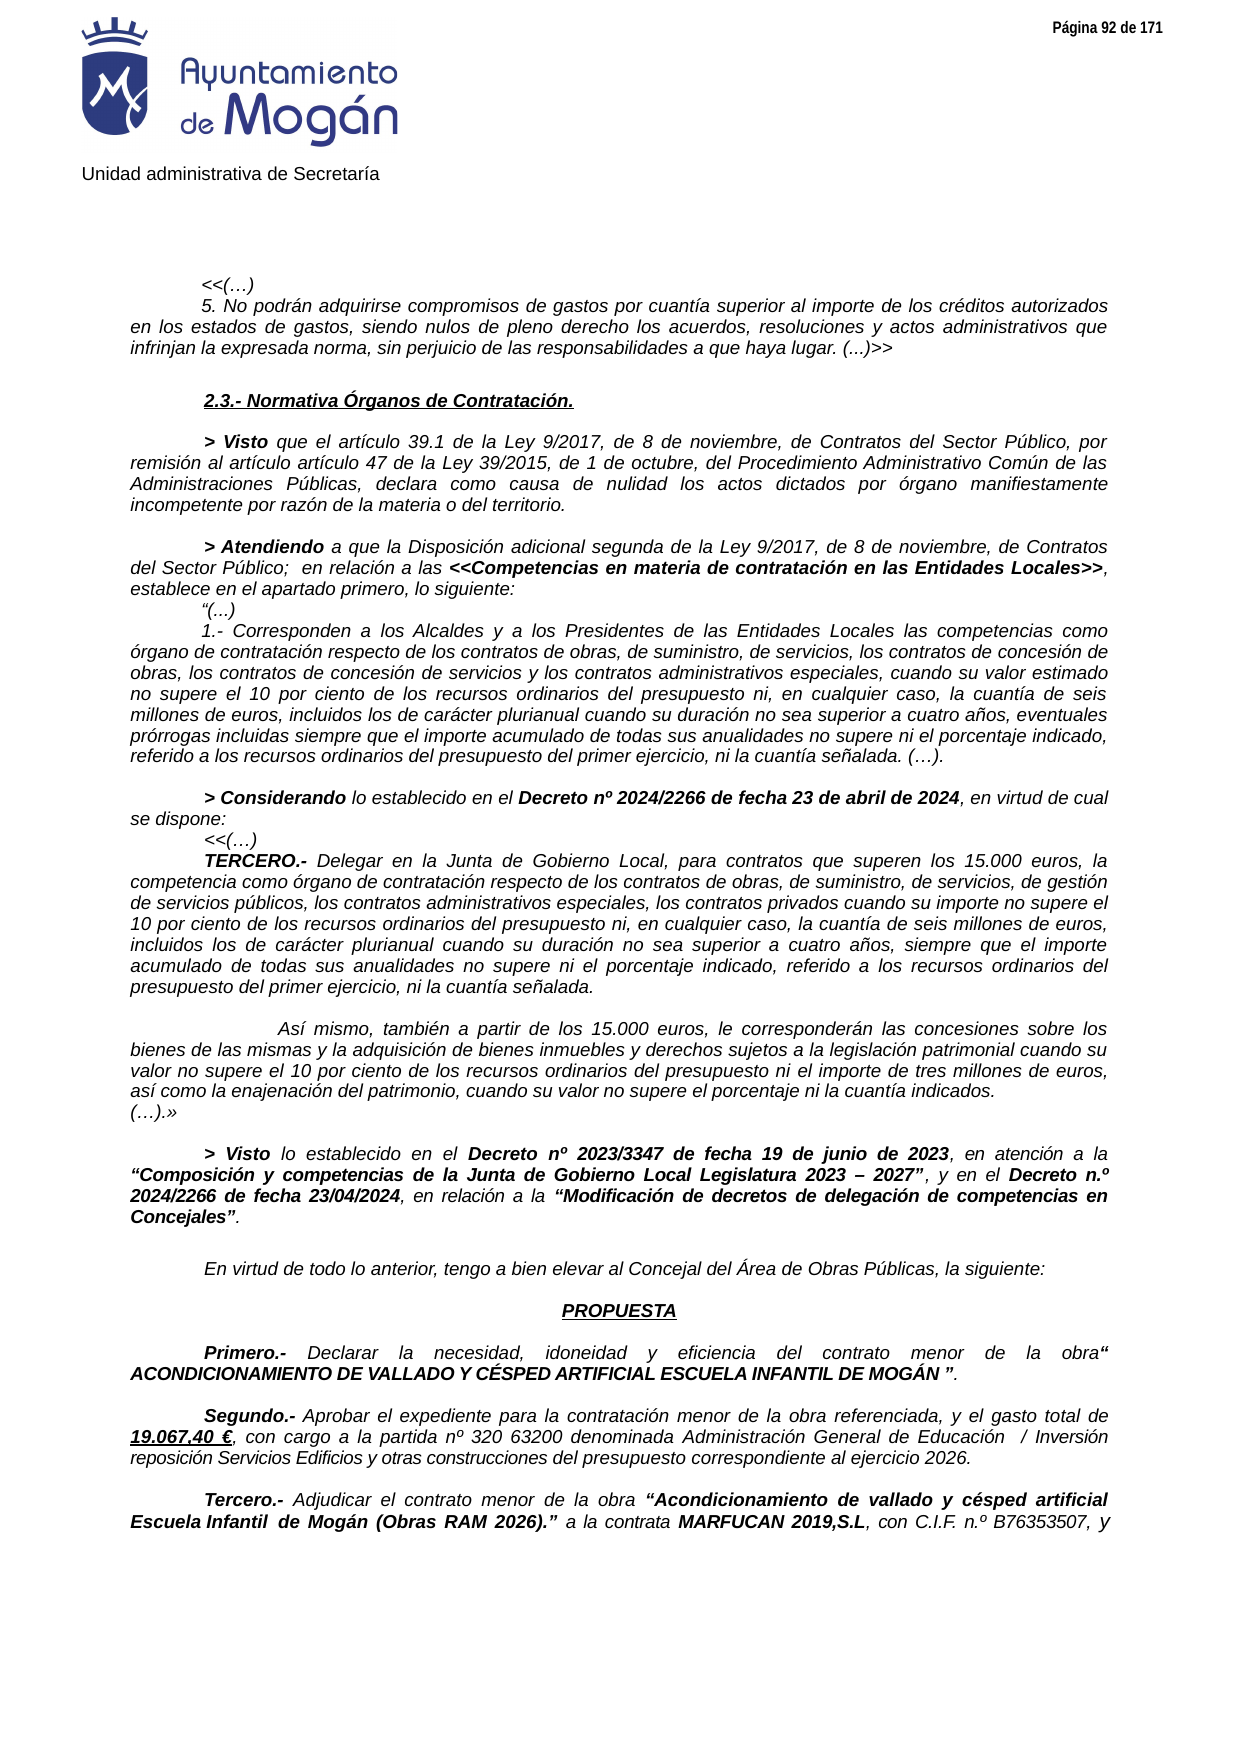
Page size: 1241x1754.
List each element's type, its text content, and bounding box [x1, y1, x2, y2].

text > Visto que el artículo 39.1 de la Ley 9/2017, de 8 de noviembre, de Contratos del Sector Público, por remisión al artículo artículo 47 de la Ley 39/2015, de 1 de octubre, del Procedimiento Administrativo Común de las Administraciones Públicas, declara como causa de nulidad los actos dictados por órgano manifiestamente incompetente por razón de la materia o del territorio. [130, 432, 1110, 516]
text <<(…) [130, 830, 1110, 851]
text <<(…) [130, 275, 1110, 296]
text Primero.- Declarar la necesidad, idoneidad y eficiencia del contrato menor de la obra“ ACONDICIONAMIENTO DE VALLADO Y CÉSPED ARTIFICIAL ESCUELA INFANTIL DE MOGÁN ”. [130, 1343, 1110, 1384]
text Así mismo, también a partir de los 15.000 euros, le corresponderán las concesiones sobre los bienes de las mismas y la adquisición de bienes inmuebles y derechos sujetos a la legislación patrimonial cuando su valor no supere el 10 por ciento de los recursos ordinarios del presupuesto ni el importe de tres millones de euros, así como la enajenación del patrimonio, cuando su valor no supere el porcentaje ni la cuantía indicados. [130, 1018, 1110, 1102]
text (…).» [130, 1102, 1110, 1123]
text TERCERO.- Delegar en la Junta de Gobierno Local, para contratos que superen los 15.000 euros, la competencia como órgano de contratación respecto de los contratos de obras, de suministro, de servicios, de gestión de servicios públicos, los contratos administrativos especiales, los contratos privados cuando su importe no supere el 10 por ciento de los recursos ordinarios del presupuesto ni, en cualquier caso, la cuantía de seis millones de euros, incluidos los de carácter plurianual cuando su duración no sea superior a cuatro años, siempre que el importe acumulado de todas sus anualidades no supere ni el porcentaje indicado, referido a los recursos ordinarios del presupuesto del primer ejercicio, ni la cuantía señalada. [130, 851, 1110, 997]
text Tercero.- Adjudicar el contrato menor de la obra “Acondicionamiento de vallado y césped artificial Escuela Infantil de Mogán (Obras RAM 2026).” a la contrata MARFUCAN 2019,S.L, con C.I.F. n.º B76353507, y [130, 1489, 1110, 1533]
text 5. No podrán adquirirse compromisos de gastos por cuantía superior al importe de los créditos autorizados en los estados de gastos, siendo nulos de pleno derecho los acuerdos, resoluciones y actos administrativos que infrinjan la expresada norma, sin perjuicio de las responsabilidades a que haya lugar. (...)>> [130, 296, 1110, 359]
text 2.3.- Normativa Órganos de Contratación. [130, 390, 1110, 411]
text “(...) [130, 599, 1110, 620]
text 1.- Corresponden a los Alcaldes y a los Presidentes de las Entidades Locales las competencias como órgano de contratación respecto de los contratos de obras, de suministro, de servicios, los contratos de concesión de obras, los contratos de concesión de servicios y los contratos administrativos especiales, cuando su valor estimado no supere el 10 por ciento de los recursos ordinarios del presupuesto ni, en cualquier caso, la cuantía de seis millones de euros, incluidos los de carácter plurianual cuando su duración no sea superior a cuatro años, eventuales prórrogas incluidas siempre que el importe acumulado de todas sus anualidades no supere ni el porcentaje indicado, referido a los recursos ordinarios del presupuesto del primer ejercicio, ni la cuantía señalada. (…). [130, 620, 1110, 767]
text > Considerando lo establecido en el Decreto nº 2024/2266 de fecha 23 de abril de 2024, en virtud de cual se dispone: [130, 788, 1110, 830]
picture [81, 17, 398, 153]
text Segundo.- Aprobar el expediente para la contratación menor de la obra referenciada, y el gasto total de 19.067,40 €, con cargo a la partida nº 320 63200 denominada Administración General de Educación / Inversión reposición Servicios Edificios y otras construcciones del presupuesto correspondiente al ejercicio 2026. [130, 1405, 1110, 1468]
text > Visto lo establecido en el Decreto nº 2023/3347 de fecha 19 de junio de 2023, en atención a la “Composición y competencias de la Junta de Gobierno Local Legislatura 2023 – 2027”, y en el Decreto n.º 2024/2266 de fecha 23/04/2024, en relación a la “Modificación de decretos de delegación de competencias en Concejales”. [130, 1144, 1110, 1227]
text En virtud de todo lo anterior, tengo a bien elevar al Concejal del Área de Obras Públicas, la siguiente: [130, 1259, 1110, 1280]
text > Atendiendo a que la Disposición adicional segunda de la Ley 9/2017, de 8 de noviembre, de Contratos del Sector Público; en relación a las <<Competencias en materia de contratación en las Entidades Locales>>, establece en el apartado primero, lo siguiente: [130, 537, 1110, 599]
text PROPUESTA [130, 1301, 1110, 1322]
